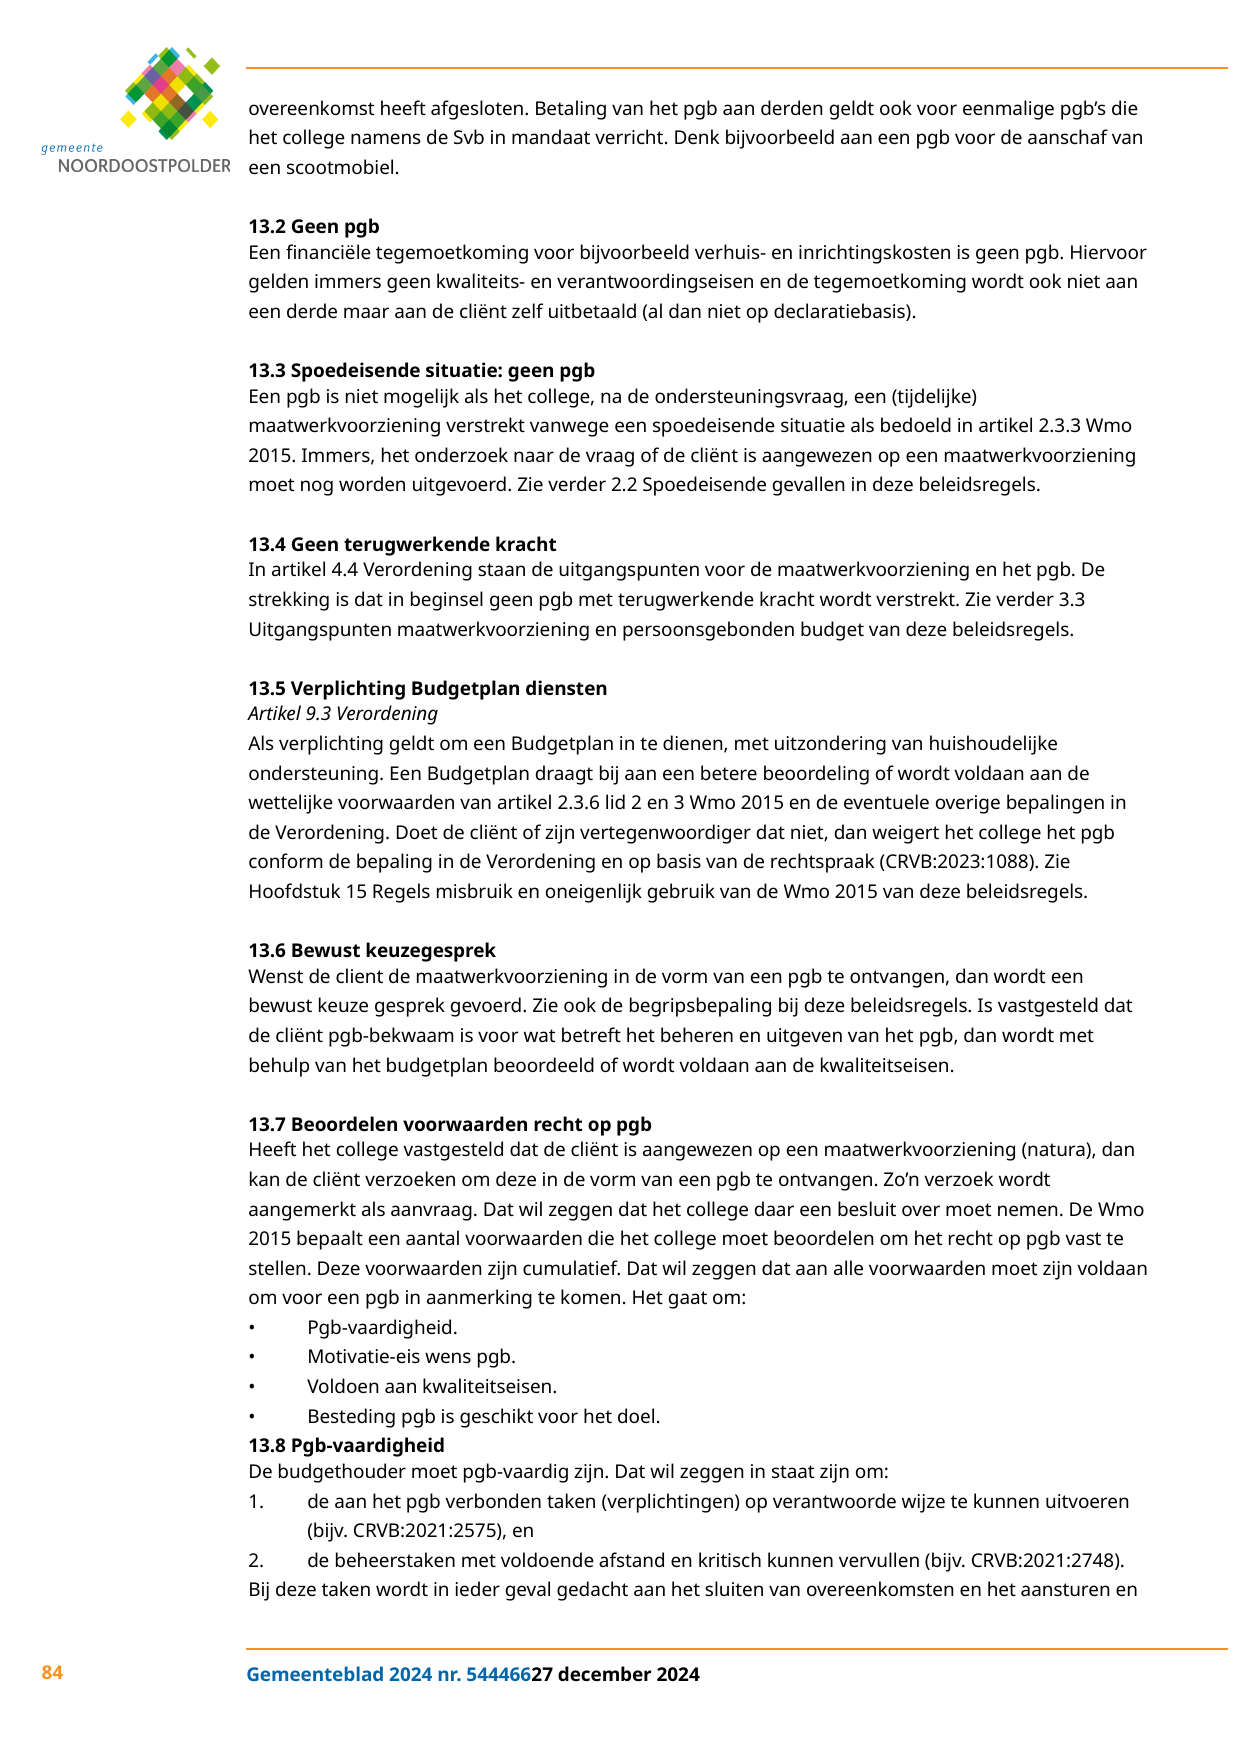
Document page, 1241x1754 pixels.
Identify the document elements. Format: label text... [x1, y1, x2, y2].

list Besteding pgb is geschikt voor het doel. [248, 1403, 1152, 1429]
list de aan het pgb verbonden taken (verplichtingen) op verantwoorde wijze te kunnen uitvoeren (bijv. CRVB:2021:2575), en [248, 1488, 1152, 1543]
text Een pgb is niet mogelijk als het college, na de ondersteuningsvraag, een (tijdelijke) maatwerkvoorziening verstrekt vanwege een spoedeisende situatie als bedoeld in artikel 2.3.3 Wmo 2015. Immers, het onderzoek naar de vraag of de cliënt is aangewezen op een maatwerkvoorziening moet nog worden uitgevoerd. Zie verder 2.2 Spoedeisende gevallen in deze beleidsregels. [248, 383, 1152, 497]
text 13.6 Bewust keuzegesprek [248, 937, 1152, 963]
text In artikel 4.4 Verordening staan de uitgangspunten voor de maatwerkvoorziening en het pgb. De strekking is dat in beginsel geen pgb met terugwerkende kracht wordt verstrekt. Zie verder 3.3 Uitgangspunten maatwerkvoorziening en persoonsgebonden budget van deze beleidsregels. [248, 557, 1152, 641]
list Pgb-vaardigheid. [248, 1314, 1152, 1340]
text De budgethouder moet pgb-vaardig zijn. Dat wil zeggen in staat zijn om: [248, 1458, 1152, 1484]
text 13.7 Beoordelen voorwaarden recht op pgb [248, 1111, 1152, 1137]
list de beheerstaken met voldoende afstand en kritisch kunnen vervullen (bijv. CRVB:2021:2748). [248, 1547, 1152, 1573]
text 13.5 Verplichting Budgetplan diensten [248, 675, 1152, 701]
list Motivatie-eis wens pgb. [248, 1344, 1152, 1369]
text Als verplichting geldt om een Budgetplan in te dienen, met uitzondering van huishoudelijke ondersteuning. Een Budgetplan draagt bij aan een betere beoordeling of wordt voldaan aan de wettelijke voorwaarden van artikel 2.3.6 lid 2 en 3 Wmo 2015 en de eventuele overige bepalingen in de Verordening. Doet de cliënt of zijn vertegenwoordiger dat niet, dan weigert het college het pgb conform de bepaling in de Verordening en op basis van de rechtspraak (CRVB:2023:1088). Zie Hoofdstuk 15 Regels misbruik en oneigenlijk gebruik van de Wmo 2015 van deze beleidsregels. [248, 730, 1152, 904]
text 13.3 Spoedeisende situatie: geen pgb [248, 357, 1152, 383]
picture [41, 47, 231, 172]
text 13.2 Geen pgb [248, 213, 1152, 239]
text 13.4 Geen terugwerkende kracht [248, 531, 1152, 557]
text 13.8 Pgb-vaardigheid [248, 1432, 1152, 1458]
text Bij deze taken wordt in ieder geval gedacht aan het sluiten van overeenkomsten en het aansturen en [248, 1577, 1152, 1602]
list Voldoen aan kwaliteitseisen. [248, 1373, 1152, 1399]
text overeenkomst heeft afgesloten. Betaling van het pgb aan derden geldt ook voor eenmalige pgb’s die het college namens de Svb in mandaat verricht. Denk bijvoorbeeld aan een pgb voor de aanschaf van een scootmobiel. [248, 95, 1152, 180]
text Een financiële tegemoetkoming voor bijvoorbeeld verhuis- en inrichtingskosten is geen pgb. Hiervoor gelden immers geen kwaliteits- en verantwoordingseisen en de tegemoetkoming wordt ook niet aan een derde maar aan de cliënt zelf uitbetaald (al dan niet op declaratiebasis). [248, 239, 1152, 324]
text Artikel 9.3 Verordening [248, 701, 1152, 726]
text Heeft het college vastgesteld dat de cliënt is aangewezen op een maatwerkvoorziening (natura), dan kan de cliënt verzoeken om deze in de vorm van een pgb te ontvangen. Zo’n verzoek wordt aangemerkt als aanvraag. Dat wil zeggen dat het college daar een besluit over moet nemen. De Wmo 2015 bepaalt een aantal voorwaarden die het college moet beoordelen om het recht op pgb vast te stellen. Deze voorwaarden zijn cumulatief. Dat wil zeggen dat aan alle voorwaarden moet zijn voldaan om voor een pgb in aanmerking te komen. Het gaat om: [248, 1137, 1152, 1310]
text Wenst de client de maatwerkvoorziening in de vorm van een pgb te ontvangen, dan wordt een bewust keuze gesprek gevoerd. Zie ook de begripsbepaling bij deze beleidsregels. Is vastgesteld dat de cliënt pgb-bekwaam is voor wat betreft het beheren en uitgeven van het pgb, dan wordt met behulp van het budgetplan beoordeeld of wordt voldaan aan de kwaliteitseisen. [248, 963, 1152, 1077]
